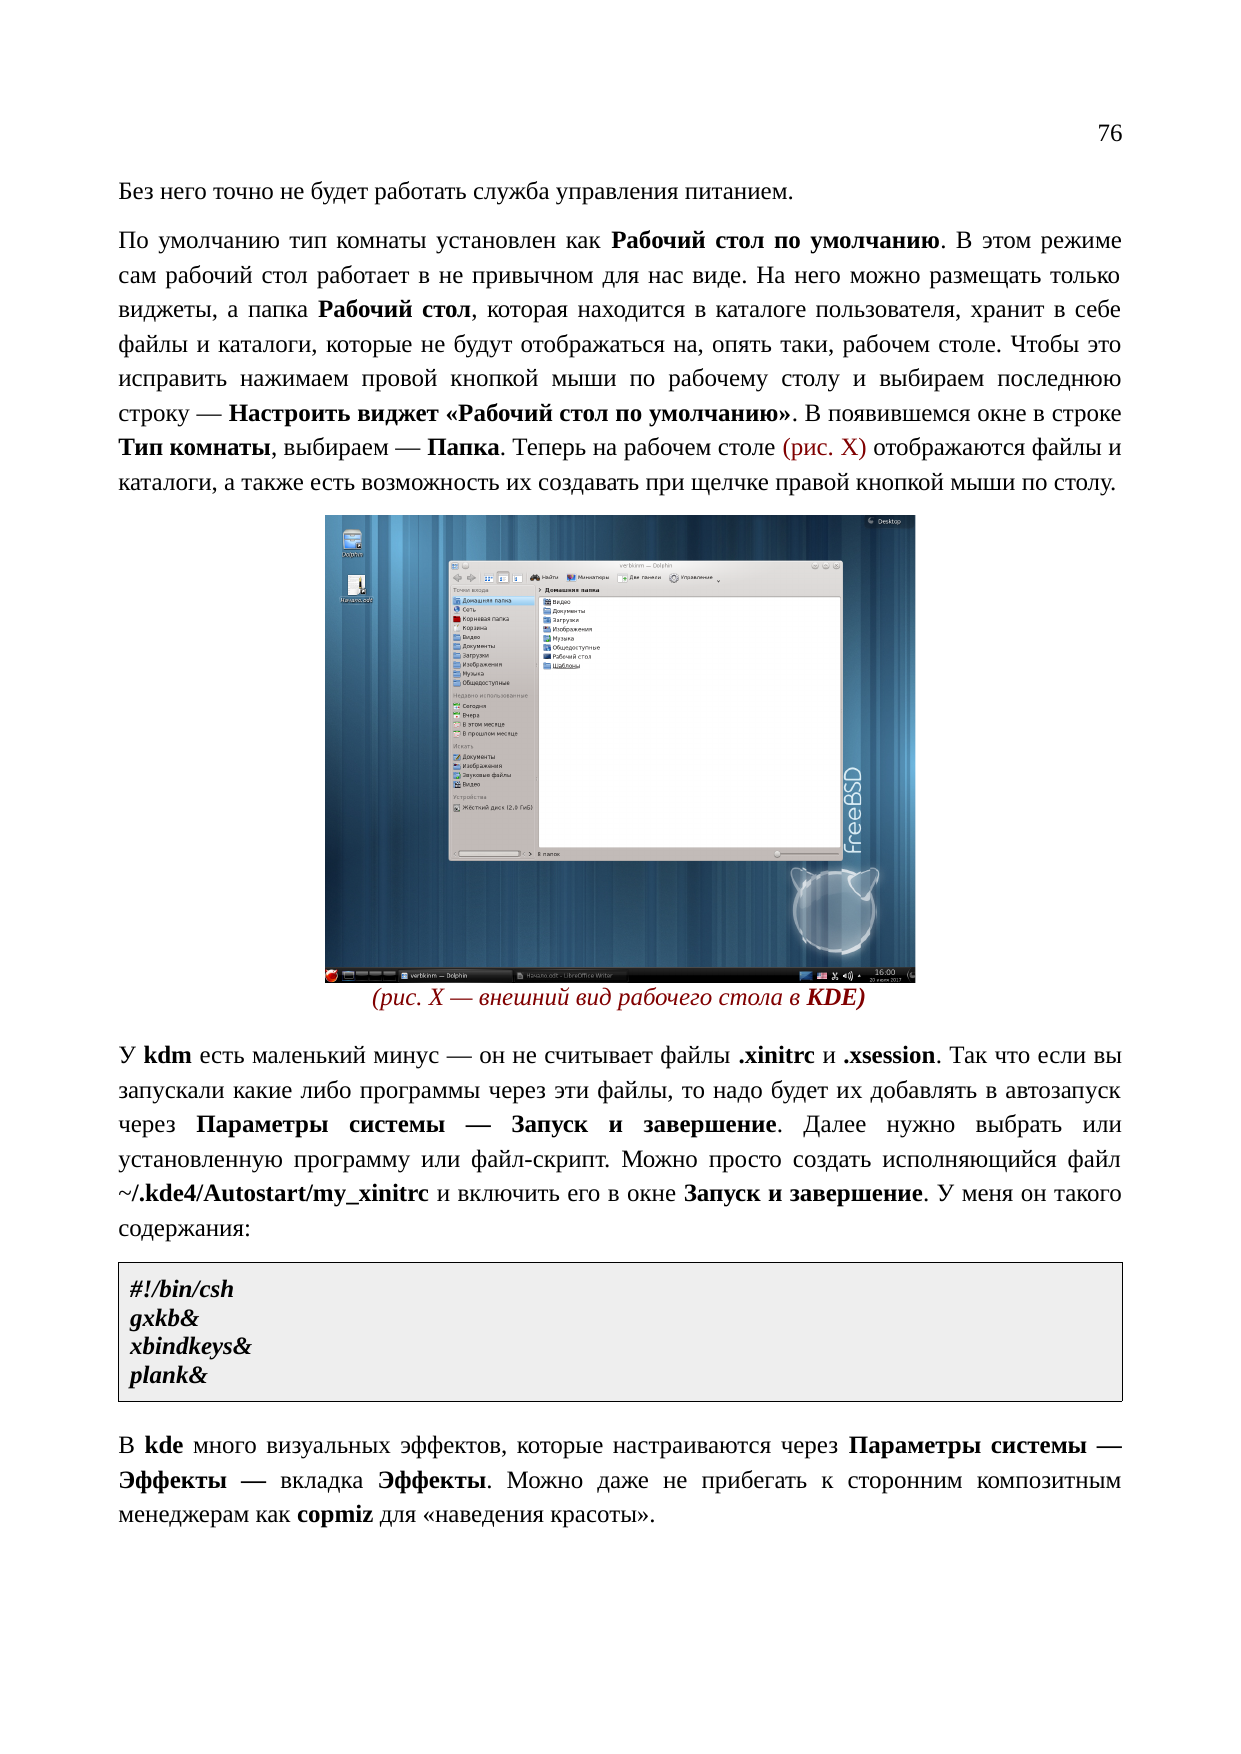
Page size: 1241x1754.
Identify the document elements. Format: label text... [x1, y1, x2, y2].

text По умолчанию тип комнаты установлен как Рабочий стол по умолчанию. В этом режиме сам рабочий стол работает в не привычном для нас виде. На него можно размещать только виджеты, а папка Рабочий стол, которая находится в каталоге пользователя, хранит в себе файлы и каталоги, которые не будут отображаться на, опять таки, рабочем столе. Чтобы это исправить нажимаем провой кнопкой мыши по рабочему столу и выбираем последнюю строку — Настроить виджет «Рабочий стол по умолчанию». В появившемся окне в строке Тип комнаты, выбираем — Папка. Теперь на рабочем столе (рис. Х) отображаются файлы и каталоги, а также есть возможность их создавать при щелчке правой кнопкой мыши по столу. [118, 225, 1122, 496]
text plank& [119, 1348, 1122, 1401]
text gxkb& [119, 1291, 1122, 1319]
text (рис. Х — внешний вид рабочего стола в KDE) [118, 983, 1122, 1011]
text #!/bin/csh [119, 1263, 1122, 1291]
text Без него точно не будет работать служба управления питанием. [118, 176, 1122, 205]
picture [325, 515, 916, 983]
text В kde много визуальных эффектов, которые настраиваются через Параметры системы — Эффекты — вкладка Эффекты. Можно даже не прибегать к сторонним композитным менеджерам как copmiz для «наведения красоты». [118, 1430, 1122, 1528]
text У kdm есть маленький минус — он не считывает файлы .xinitrc и .xsession. Так что если вы запускали какие либо программы через эти файлы, то надо будет их добавлять в автозапуск через Параметры системы — Запуск и завершение. Далее нужно выбрать или установленную программу или файл-скрипт. Можно просто создать исполняющийся файл ~/.kde4/Autostart/my_xinitrc и включить его в окне Запуск и завершение. У меня он такого содержания: [118, 1041, 1122, 1242]
text xbindkeys& [119, 1319, 1122, 1348]
